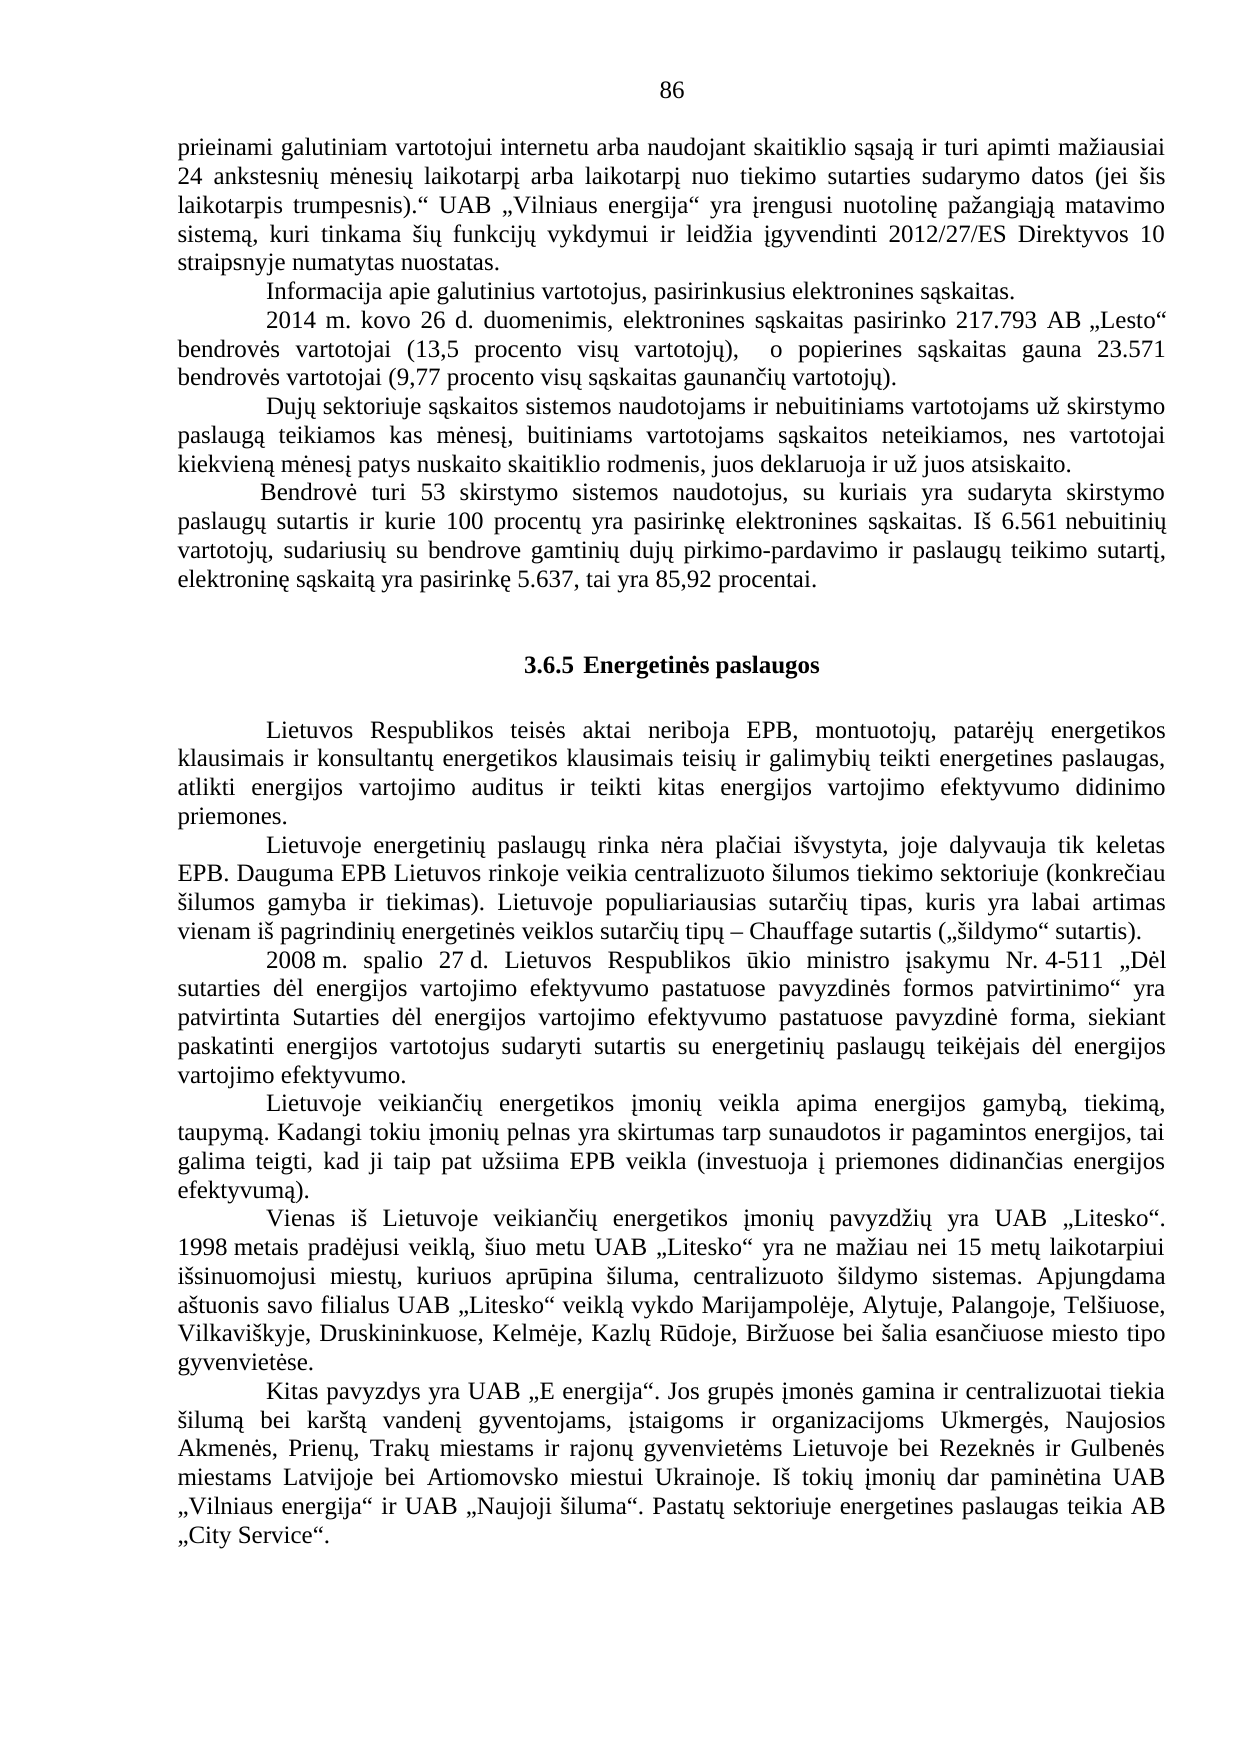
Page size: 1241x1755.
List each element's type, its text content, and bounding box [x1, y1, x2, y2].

text Vienas iš Lietuvoje veikiančių energetikos įmonių pavyzdžių yra UAB „Litesko“. 1998 metais pradėjusi veiklą, šiuo metu UAB „Litesko“ yra ne mažiau nei 15 metų laikotarpiui išsinuomojusi miestų, kuriuos aprūpina šiluma, centralizuoto šildymo sistemas. Apjungdama aštuonis savo filialus UAB „Litesko“ veiklą vykdo Marijampolėje, Alytuje, Palangoje, Telšiuose, Vilkaviškyje, Druskininkuose, Kelmėje, Kazlų Rūdoje, Biržuose bei šalia esančiuose miesto tipo gyvenvietėse. [177, 1203, 1166, 1376]
text Informacija apie galutinius vartotojus, pasirinkusius elektronines sąskaitas. [177, 276, 1166, 305]
text Dujų sektoriuje sąskaitos sistemos naudotojams ir nebuitiniams vartotojams už skirstymo paslaugą teikiamos kas mėnesį, buitiniams vartotojams sąskaitos neteikiamos, nes vartotojai kiekvieną mėnesį patys nuskaito skaitiklio rodmenis, juos deklaruoja ir už juos atsiskaito. [177, 391, 1166, 477]
text 3.6.5 Energetinės paslaugos [177, 650, 1166, 679]
text Lietuvos Respublikos teisės aktai neriboja EPB, montuotojų, patarėjų energetikos klausimais ir konsultantų energetikos klausimais teisių ir galimybių teikti energetines paslaugas, atlikti energijos vartojimo auditus ir teikti kitas energijos vartojimo efektyvumo didinimo priemones. [177, 715, 1166, 830]
text Lietuvoje veikiančių energetikos įmonių veikla apima energijos gamybą, tiekimą, taupymą. Kadangi tokiu įmonių pelnas yra skirtumas tarp sunaudotos ir pagamintos energijos, tai galima teigti, kad ji taip pat užsiima EPB veikla (investuoja į priemones didinančias energijos efektyvumą). [177, 1088, 1166, 1203]
text 2008 m. spalio 27 d. Lietuvos Respublikos ūkio ministro įsakymu Nr. 4-511 „Dėl sutarties dėl energijos vartojimo efektyvumo pastatuose pavyzdinės formos patvirtinimo“ yra patvirtinta Sutarties dėl energijos vartojimo efektyvumo pastatuose pavyzdinė forma, siekiant paskatinti energijos vartotojus sudaryti sutartis su energetinių paslaugų teikėjais dėl energijos vartojimo efektyvumo. [177, 945, 1166, 1088]
text 2014 m. kovo 26 d. duomenimis, elektronines sąskaitas pasirinko 217.793 AB „Lesto“ bendrovės vartotojai (13,5 procento visų vartotojų), o popierines sąskaitas gauna 23.571 bendrovės vartotojai (9,77 procento visų sąskaitas gaunančių vartotojų). [177, 305, 1166, 391]
text Lietuvoje energetinių paslaugų rinka nėra plačiai išvystyta, joje dalyvauja tik keletas EPB. Dauguma EPB Lietuvos rinkoje veikia centralizuoto šilumos tiekimo sektoriuje (konkrečiau šilumos gamyba ir tiekimas). Lietuvoje populiariausias sutarčių tipas, kuris yra labai artimas vienam iš pagrindinių energetinės veiklos sutarčių tipų – Chauffage sutartis („šildymo“ sutartis). [177, 830, 1166, 945]
text Kitas pavyzdys yra UAB „E energija“. Jos grupės įmonės gamina ir centralizuotai tiekia šilumą bei karštą vandenį gyventojams, įstaigoms ir organizacijoms Ukmergės, Naujosios Akmenės, Prienų, Trakų miestams ir rajonų gyvenvietėms Lietuvoje bei Rezeknės ir Gulbenės miestams Latvijoje bei Artiomovsko miestui Ukrainoje. Iš tokių įmonių dar paminėtina UAB „Vilniaus energija“ ir UAB „Naujoji šiluma“. Pastatų sektoriuje energetines paslaugas teikia AB „City Service“. [177, 1376, 1166, 1548]
text Bendrovė turi 53 skirstymo sistemos naudotojus, su kuriais yra sudaryta skirstymo paslaugų sutartis ir kurie 100 procentų yra pasirinkę elektronines sąskaitas. Iš 6.561 nebuitinių vartotojų, sudariusių su bendrove gamtinių dujų pirkimo-pardavimo ir paslaugų teikimo sutartį, elektroninę sąskaitą yra pasirinkę 5.637, tai yra 85,92 procentai. [177, 477, 1166, 592]
text prieinami galutiniam vartotojui internetu arba naudojant skaitiklio sąsają ir turi apimti mažiausiai 24 ankstesnių mėnesių laikotarpį arba laikotarpį nuo tiekimo sutarties sudarymo datos (jei šis laikotarpis trumpesnis).“ UAB „Vilniaus energija“ yra įrengusi nuotolinę pažangiąją matavimo sistemą, kuri tinkama šių funkcijų vykdymui ir leidžia įgyvendinti 2012/27/ES Direktyvos 10 straipsnyje numatytas nuostatas. [177, 132, 1166, 276]
